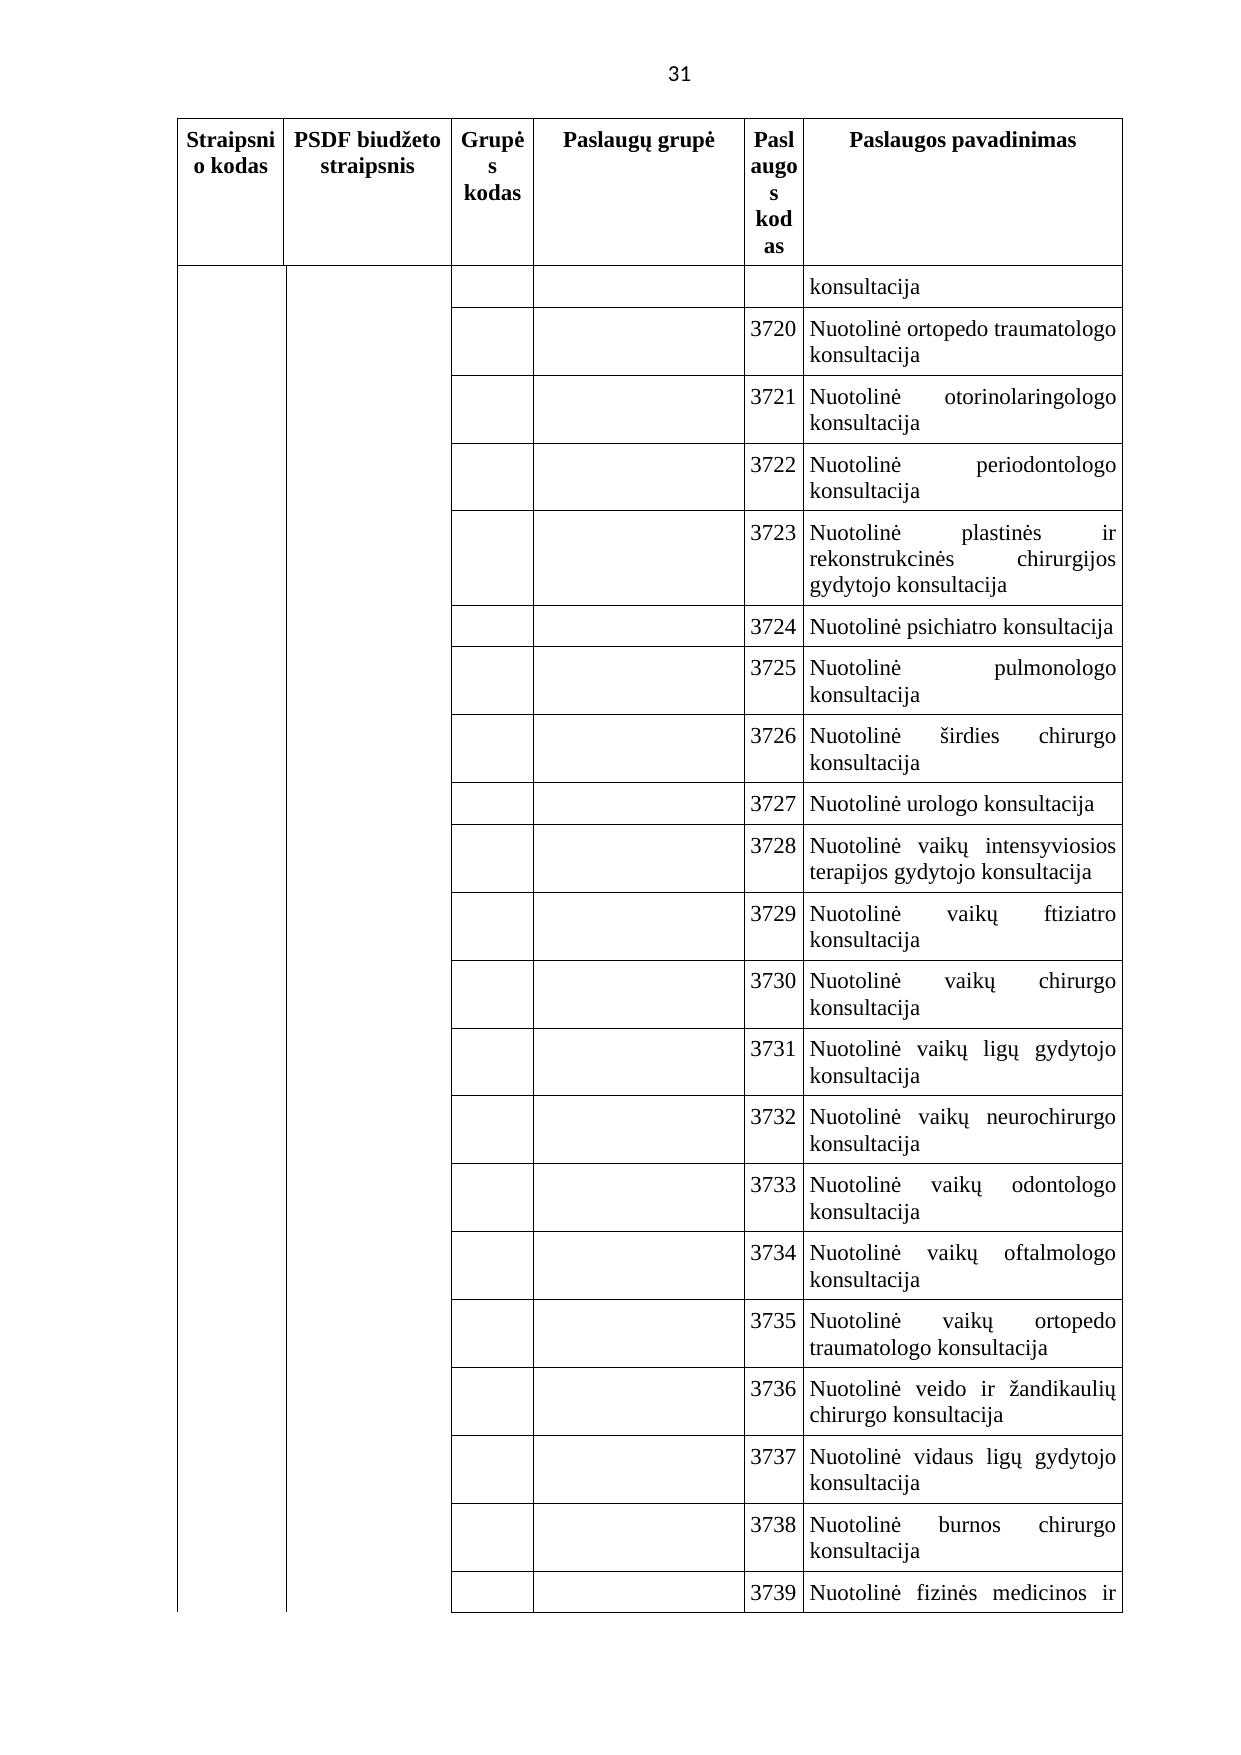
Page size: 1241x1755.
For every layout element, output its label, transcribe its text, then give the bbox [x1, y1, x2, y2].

table_cell Nuotolinė vaikų neurochirurgo konsultacija [804, 1096, 1122, 1163]
table_cell [452, 1164, 533, 1231]
table_cell [534, 376, 744, 442]
table_cell [178, 1571, 286, 1612]
table_cell 3720 [745, 308, 803, 374]
table_cell Nuotolinė urologo konsultacija [804, 783, 1122, 824]
table_cell [287, 782, 451, 824]
table_cell [178, 824, 286, 892]
table_header Paslaugos kodas [745, 119, 803, 265]
table_cell [452, 647, 533, 714]
table_cell Nuotolinė vaikų odontologo konsultacija [804, 1164, 1122, 1231]
table_cell 3735 [745, 1300, 803, 1367]
table_cell [452, 1300, 533, 1367]
table_cell 3737 [745, 1436, 803, 1503]
table_cell [534, 647, 744, 714]
table_cell 3731 [745, 1029, 803, 1095]
table_cell Nuotolinė vaikų intensyviosios terapijos gydytojo konsultacija [804, 825, 1122, 892]
table_cell [287, 1231, 451, 1299]
table_cell [287, 824, 451, 892]
table_cell [178, 646, 286, 714]
table_cell 3730 [745, 961, 803, 1027]
table_cell Nuotolinė veido ir žandikaulių chirurgo konsultacija [804, 1368, 1122, 1435]
table_cell [534, 1436, 744, 1503]
table_cell [287, 1095, 451, 1163]
table_cell Nuotolinė vaikų ortopedo traumatologo konsultacija [804, 1300, 1122, 1367]
table_cell 3724 [745, 606, 803, 646]
table_cell [534, 1096, 744, 1163]
table_cell [287, 375, 451, 442]
table_cell [178, 1435, 286, 1503]
table_cell [178, 960, 286, 1027]
table_cell [178, 605, 286, 646]
table_cell Nuotolinė vaikų ligų gydytojo konsultacija [804, 1029, 1122, 1095]
table_cell [178, 510, 286, 605]
table_cell [178, 1503, 286, 1571]
table_cell Nuotolinė plastinės ir rekonstrukcinės chirurgijos gydytojo konsultacija [804, 511, 1122, 605]
table_cell konsultacija [804, 266, 1122, 307]
table_cell [287, 1163, 451, 1231]
table_cell 3722 [745, 444, 803, 510]
table_cell [534, 606, 744, 646]
table_cell [534, 825, 744, 892]
table_cell Nuotolinė ortopedo traumatologo konsultacija [804, 308, 1122, 374]
table_cell [534, 1572, 744, 1612]
table_cell [287, 1571, 451, 1612]
table_header Paslaugų grupė [534, 119, 744, 265]
table_cell [452, 1504, 533, 1571]
table_cell [287, 266, 451, 307]
table_cell Nuotolinė periodontologo konsultacija [804, 444, 1122, 510]
table_cell [452, 511, 533, 605]
table_cell Nuotolinė fizinės medicinos ir [804, 1572, 1122, 1612]
table_cell Nuotolinė vidaus ligų gydytojo konsultacija [804, 1436, 1122, 1503]
table_cell [534, 308, 744, 374]
table_cell [452, 893, 533, 959]
table_header PSDF biudžeto straipsnis [284, 119, 451, 265]
table_cell [534, 1232, 744, 1299]
table_header Straipsnio kodas [178, 119, 283, 265]
table_cell [178, 714, 286, 782]
table_cell [178, 1163, 286, 1231]
table_cell [452, 825, 533, 892]
table_cell [452, 1436, 533, 1503]
table_cell [178, 1095, 286, 1163]
table_cell [287, 510, 451, 605]
table_cell 3727 [745, 783, 803, 824]
table_cell [534, 444, 744, 510]
table_cell [287, 960, 451, 1027]
table_cell 3726 [745, 715, 803, 782]
table_cell Nuotolinė vaikų chirurgo konsultacija [804, 961, 1122, 1027]
table_cell 3739 [745, 1572, 803, 1612]
table_cell [534, 511, 744, 605]
table_cell [452, 444, 533, 510]
table_cell 3732 [745, 1096, 803, 1163]
table_cell [452, 266, 533, 307]
table_cell [452, 783, 533, 824]
table_cell [287, 307, 451, 374]
table_cell [287, 1367, 451, 1435]
table_cell 3723 [745, 511, 803, 605]
table_cell [452, 308, 533, 374]
table_cell Nuotolinė psichiatro konsultacija [804, 606, 1122, 646]
table_cell 3728 [745, 825, 803, 892]
table_cell [452, 1368, 533, 1435]
table_cell [178, 375, 286, 442]
table_cell [534, 1029, 744, 1095]
table_cell [287, 1299, 451, 1367]
table_cell 3729 [745, 893, 803, 959]
table_cell 3734 [745, 1232, 803, 1299]
table_cell 3721 [745, 376, 803, 442]
table_cell [287, 714, 451, 782]
table_cell [287, 443, 451, 510]
table_cell [534, 1368, 744, 1435]
table_header Paslaugos pavadinimas [804, 119, 1122, 265]
table_cell [534, 1300, 744, 1367]
table_cell [534, 893, 744, 959]
table_cell Nuotolinė vaikų ftiziatro konsultacija [804, 893, 1122, 959]
table_cell [534, 1504, 744, 1571]
table_cell [178, 443, 286, 510]
table_cell [178, 266, 286, 307]
table_cell [287, 892, 451, 959]
table_cell [745, 266, 803, 307]
table_cell Nuotolinė burnos chirurgo konsultacija [804, 1504, 1122, 1571]
table_cell [452, 1572, 533, 1612]
table_cell [287, 646, 451, 714]
table_cell Nuotolinė vaikų oftalmologo konsultacija [804, 1232, 1122, 1299]
table_cell [452, 715, 533, 782]
table_cell 3738 [745, 1504, 803, 1571]
table_cell [287, 1435, 451, 1503]
table_cell [534, 961, 744, 1027]
table_cell [287, 1503, 451, 1571]
table_cell [534, 266, 744, 307]
table_cell 3736 [745, 1368, 803, 1435]
table_cell [534, 783, 744, 824]
table_cell [178, 782, 286, 824]
table_cell [452, 1232, 533, 1299]
table_cell Nuotolinė širdies chirurgo konsultacija [804, 715, 1122, 782]
table_cell [178, 1299, 286, 1367]
table_cell [452, 1029, 533, 1095]
table_cell [452, 961, 533, 1027]
table_cell Nuotolinė otorinolaringologo konsultacija [804, 376, 1122, 442]
table_cell [287, 605, 451, 646]
table_cell [178, 892, 286, 959]
table_cell 3733 [745, 1164, 803, 1231]
table_cell 3725 [745, 647, 803, 714]
table_cell [452, 606, 533, 646]
table_cell [178, 1028, 286, 1095]
table_cell [534, 1164, 744, 1231]
table_cell [178, 1367, 286, 1435]
table_cell [287, 1028, 451, 1095]
table_cell [452, 376, 533, 442]
table_cell [178, 307, 286, 374]
table_header Grupės kodas [452, 119, 533, 265]
table_cell [534, 715, 744, 782]
table_cell [452, 1096, 533, 1163]
table_cell [178, 1231, 286, 1299]
table_cell Nuotolinė pulmonologo konsultacija [804, 647, 1122, 714]
